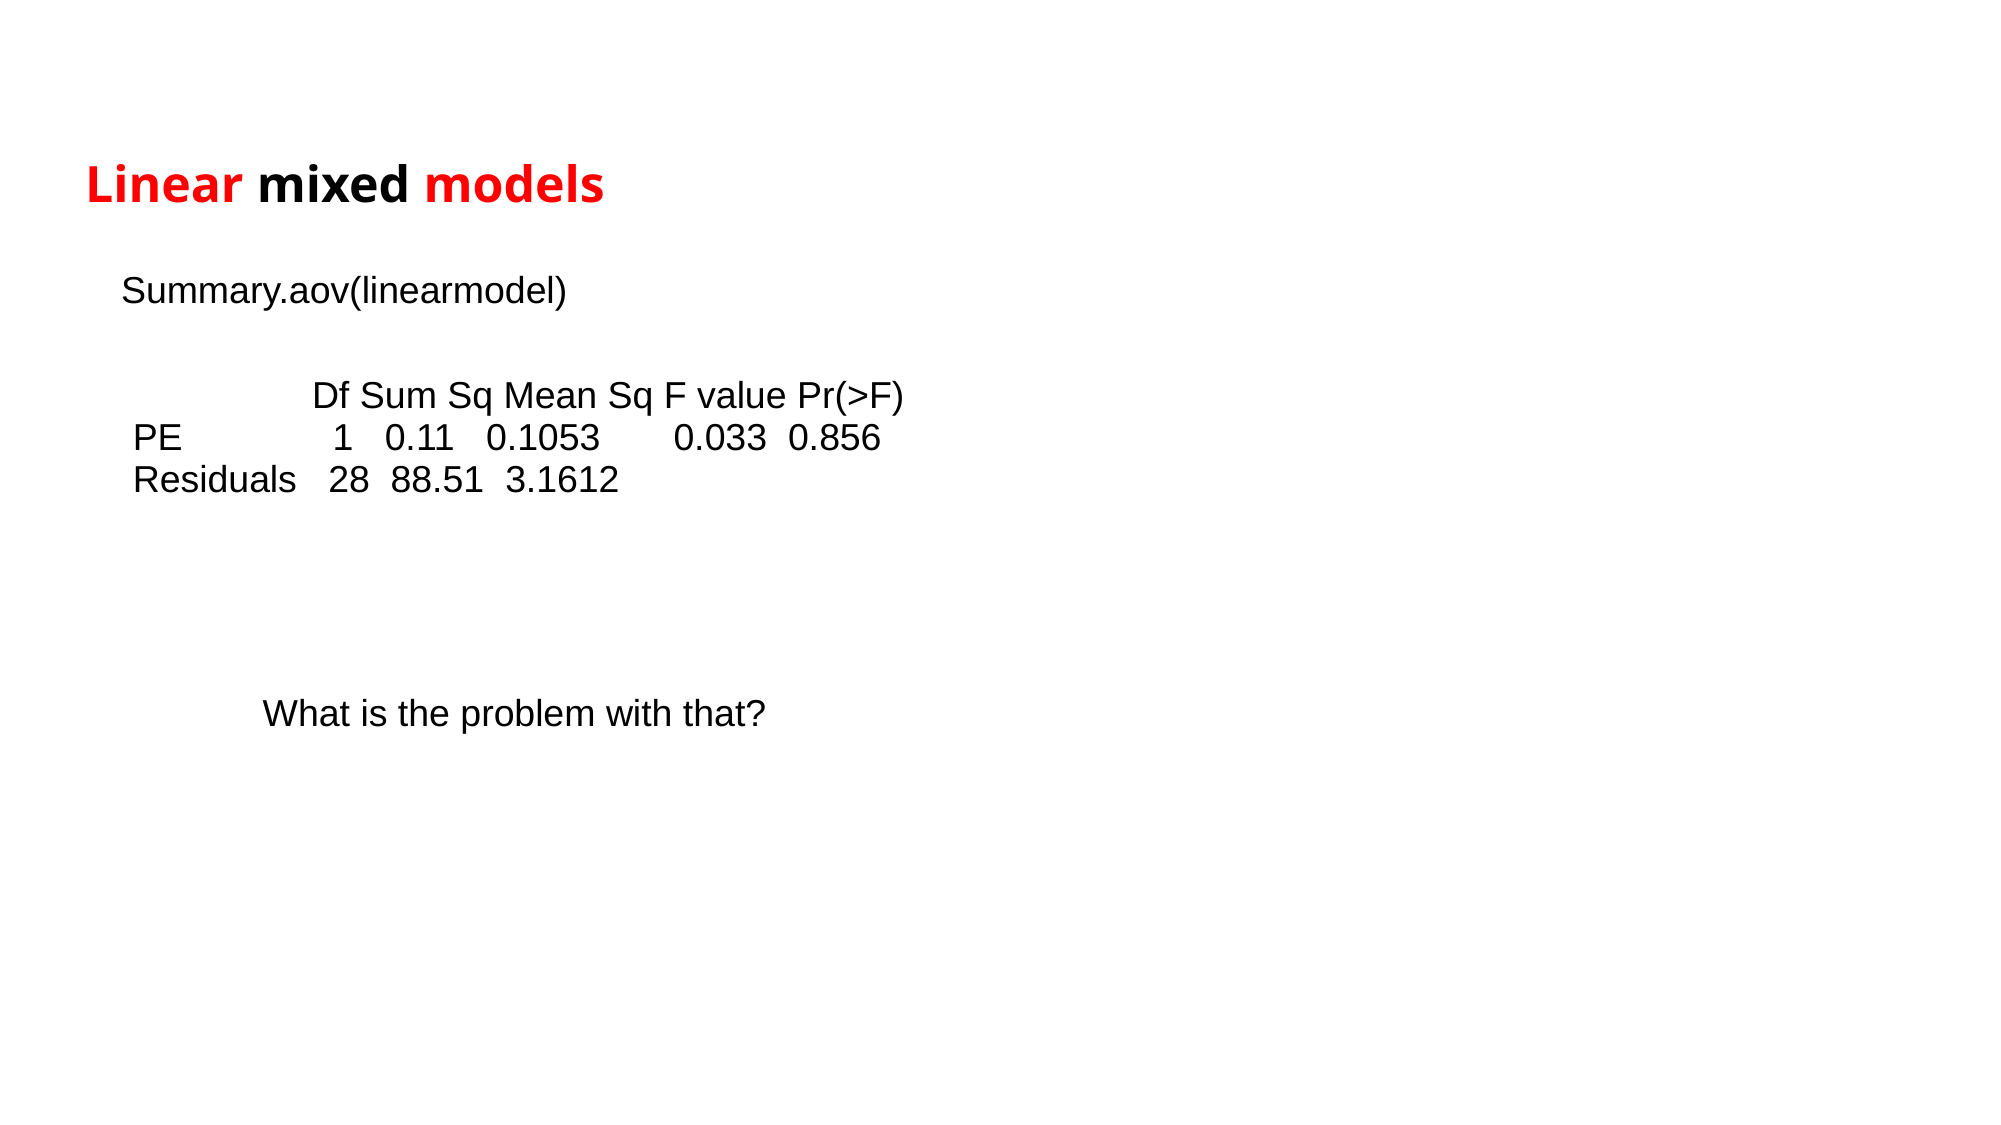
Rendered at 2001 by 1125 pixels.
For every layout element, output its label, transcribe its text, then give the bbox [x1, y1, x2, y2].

text_box Linear mixed models [70, 77, 1796, 296]
text_box What is the problem with that? [248, 685, 1701, 742]
text_box Df Sum Sq Mean Sq F value Pr(>F) PE 1 0.11 0.1053 0.033 0.856 Residuals 28 88.51 3.1612 [118, 367, 1158, 508]
text_box Summary.aov(linearmodel) [106, 262, 886, 319]
